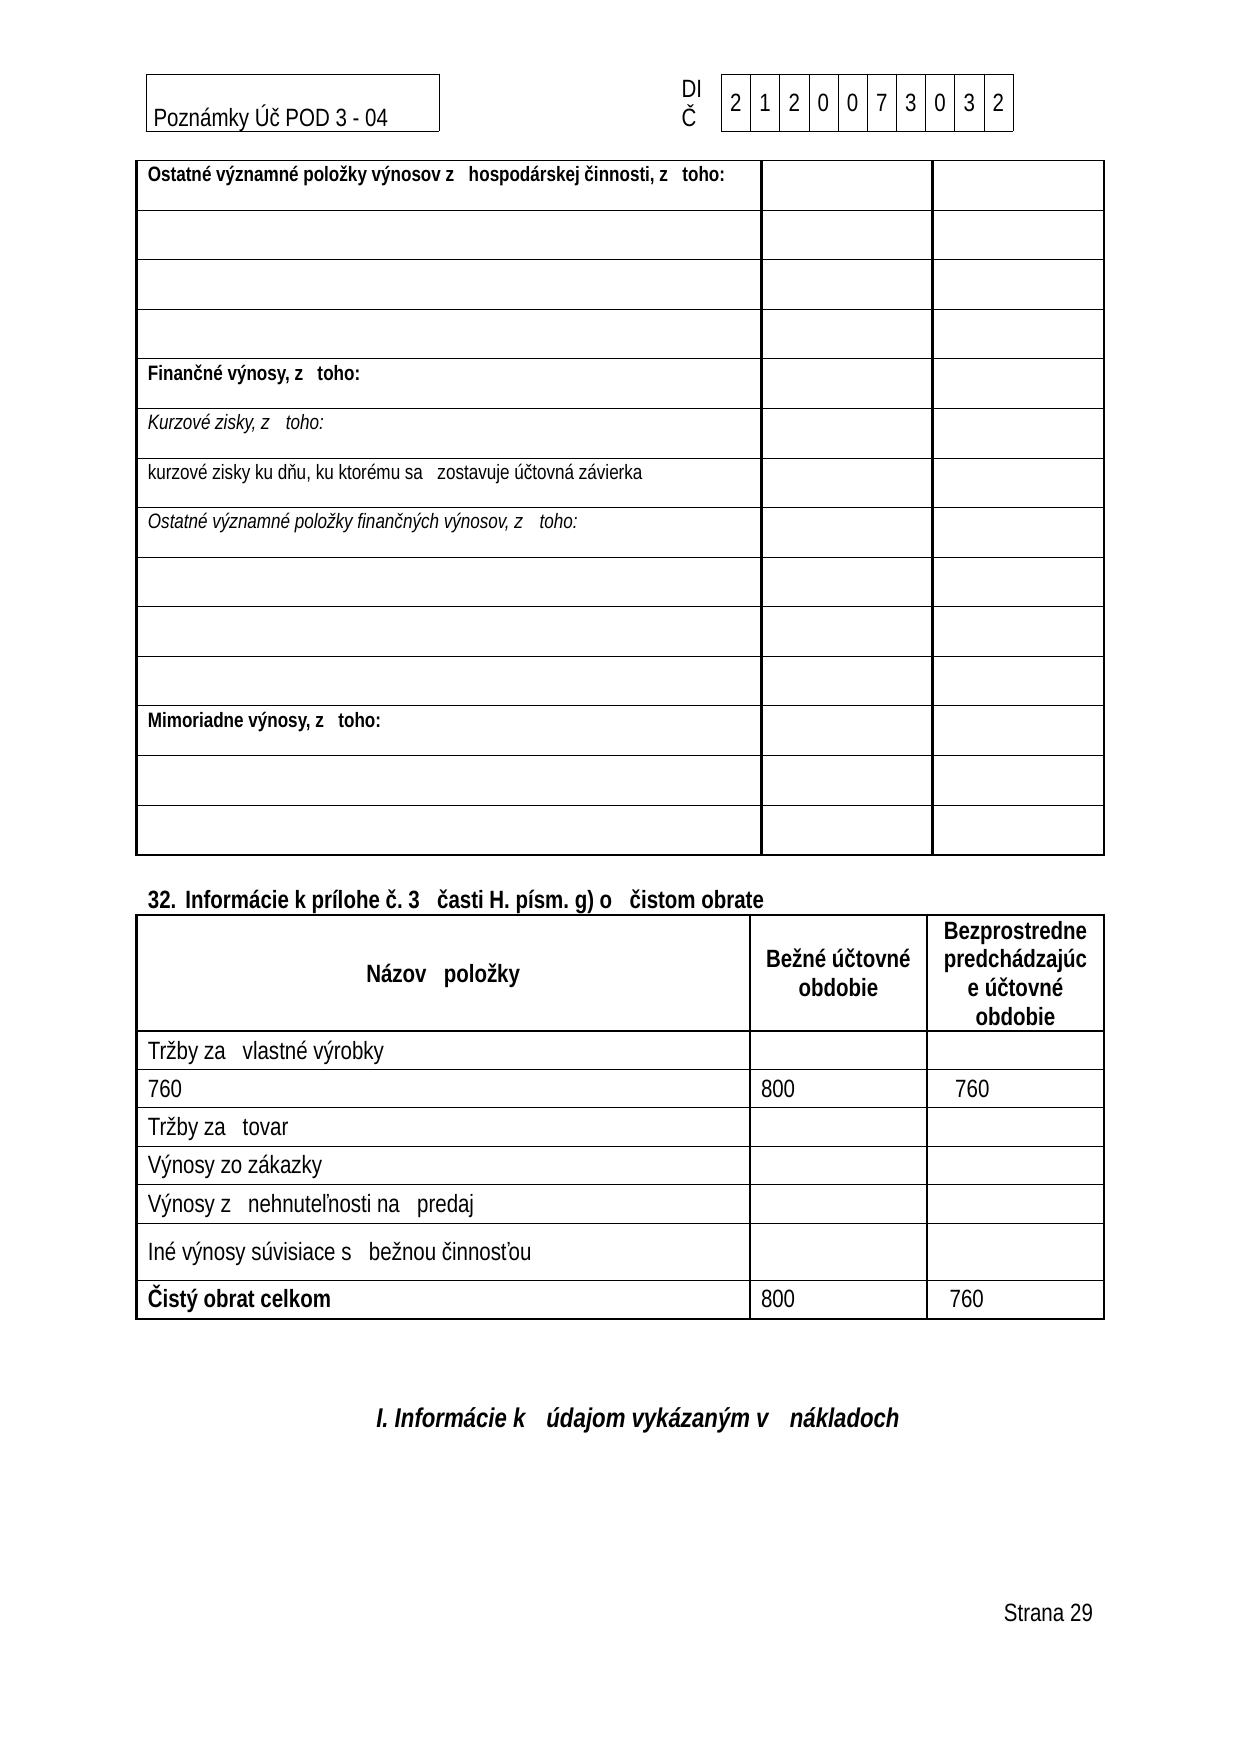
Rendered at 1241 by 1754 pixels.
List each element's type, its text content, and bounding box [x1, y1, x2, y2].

table_cell [138, 607, 760, 656]
table_cell Tržby za tovar [138, 1108, 749, 1146]
table_cell [751, 1108, 926, 1146]
table_cell 800 [751, 1070, 926, 1107]
table_cell [763, 607, 931, 656]
table_cell [934, 310, 1103, 358]
table_cell [934, 607, 1103, 656]
table_cell [763, 657, 931, 705]
table_cell [138, 211, 760, 259]
table_cell [763, 310, 931, 358]
table_cell [934, 359, 1103, 408]
table_cell [934, 756, 1103, 804]
table_header Bezprostredne predchádzajúce účtovné obdobie [928, 916, 1103, 1030]
table_cell [138, 558, 760, 606]
table_cell [763, 558, 931, 606]
table_cell Tržby za vlastné výrobky [138, 1032, 749, 1069]
table_cell [928, 1185, 1103, 1222]
table_cell 760 [138, 1070, 749, 1107]
table_cell [763, 806, 931, 854]
table_cell Kurzové zisky, z toho: [138, 409, 760, 457]
table_cell [928, 1032, 1103, 1069]
table_cell [934, 508, 1103, 557]
table_cell [751, 1224, 926, 1279]
table_cell Výnosy z nehnuteľnosti na predaj [138, 1185, 749, 1222]
table_cell 800 [751, 1281, 926, 1318]
table_cell [763, 459, 931, 507]
table_cell Ostatné významné položky finančných výnosov, z toho: [138, 508, 760, 557]
table_cell [934, 558, 1103, 606]
table_cell [934, 409, 1103, 457]
table_cell [763, 706, 931, 755]
table_cell [138, 756, 760, 804]
table_cell [763, 756, 931, 804]
table_header Názov položky [138, 916, 749, 1030]
table_cell [763, 359, 931, 408]
table_cell [751, 1185, 926, 1222]
table_cell Iné výnosy súvisiace s bežnou činnosťou [138, 1224, 749, 1279]
table_cell [934, 806, 1103, 854]
table_cell [934, 459, 1103, 507]
table_cell Ostatné významné položky výnosov z hospodárskej činnosti, z toho: [138, 161, 760, 209]
list Informácie k prílohe č. 3 časti H. písm. g) o čistom obrate [148, 885, 1093, 913]
table_cell [934, 161, 1103, 209]
table_cell [934, 211, 1103, 259]
table_cell [934, 657, 1103, 705]
table_cell [751, 1147, 926, 1184]
table_cell [763, 508, 931, 557]
table_cell [928, 1224, 1103, 1279]
table_cell [138, 657, 760, 705]
table_cell [763, 409, 931, 457]
table_cell 760 [928, 1281, 1103, 1318]
table_cell [138, 310, 760, 358]
table_cell Finančné výnosy, z toho: [138, 359, 760, 408]
table_cell [763, 211, 931, 259]
table_cell [138, 260, 760, 309]
table_cell Mimoriadne výnosy, z toho: [138, 706, 760, 755]
text I. Informácie k údajom vykázaným v nákladoch [185, 1402, 1093, 1433]
table_cell 760 [928, 1070, 1103, 1107]
table_cell [934, 260, 1103, 309]
table_cell Čistý obrat celkom [138, 1281, 749, 1318]
table_cell [928, 1108, 1103, 1146]
table_cell kurzové zisky ku dňu, ku ktorému sa zostavuje účtovná závierka [138, 459, 760, 507]
table_cell [763, 260, 931, 309]
table_cell [751, 1032, 926, 1069]
table_cell [928, 1147, 1103, 1184]
table_cell [934, 706, 1103, 755]
table_header Bežné účtovné obdobie [751, 916, 926, 1030]
table_cell [763, 161, 931, 209]
table_cell Výnosy zo zákazky [138, 1147, 749, 1184]
table_cell [138, 806, 760, 854]
